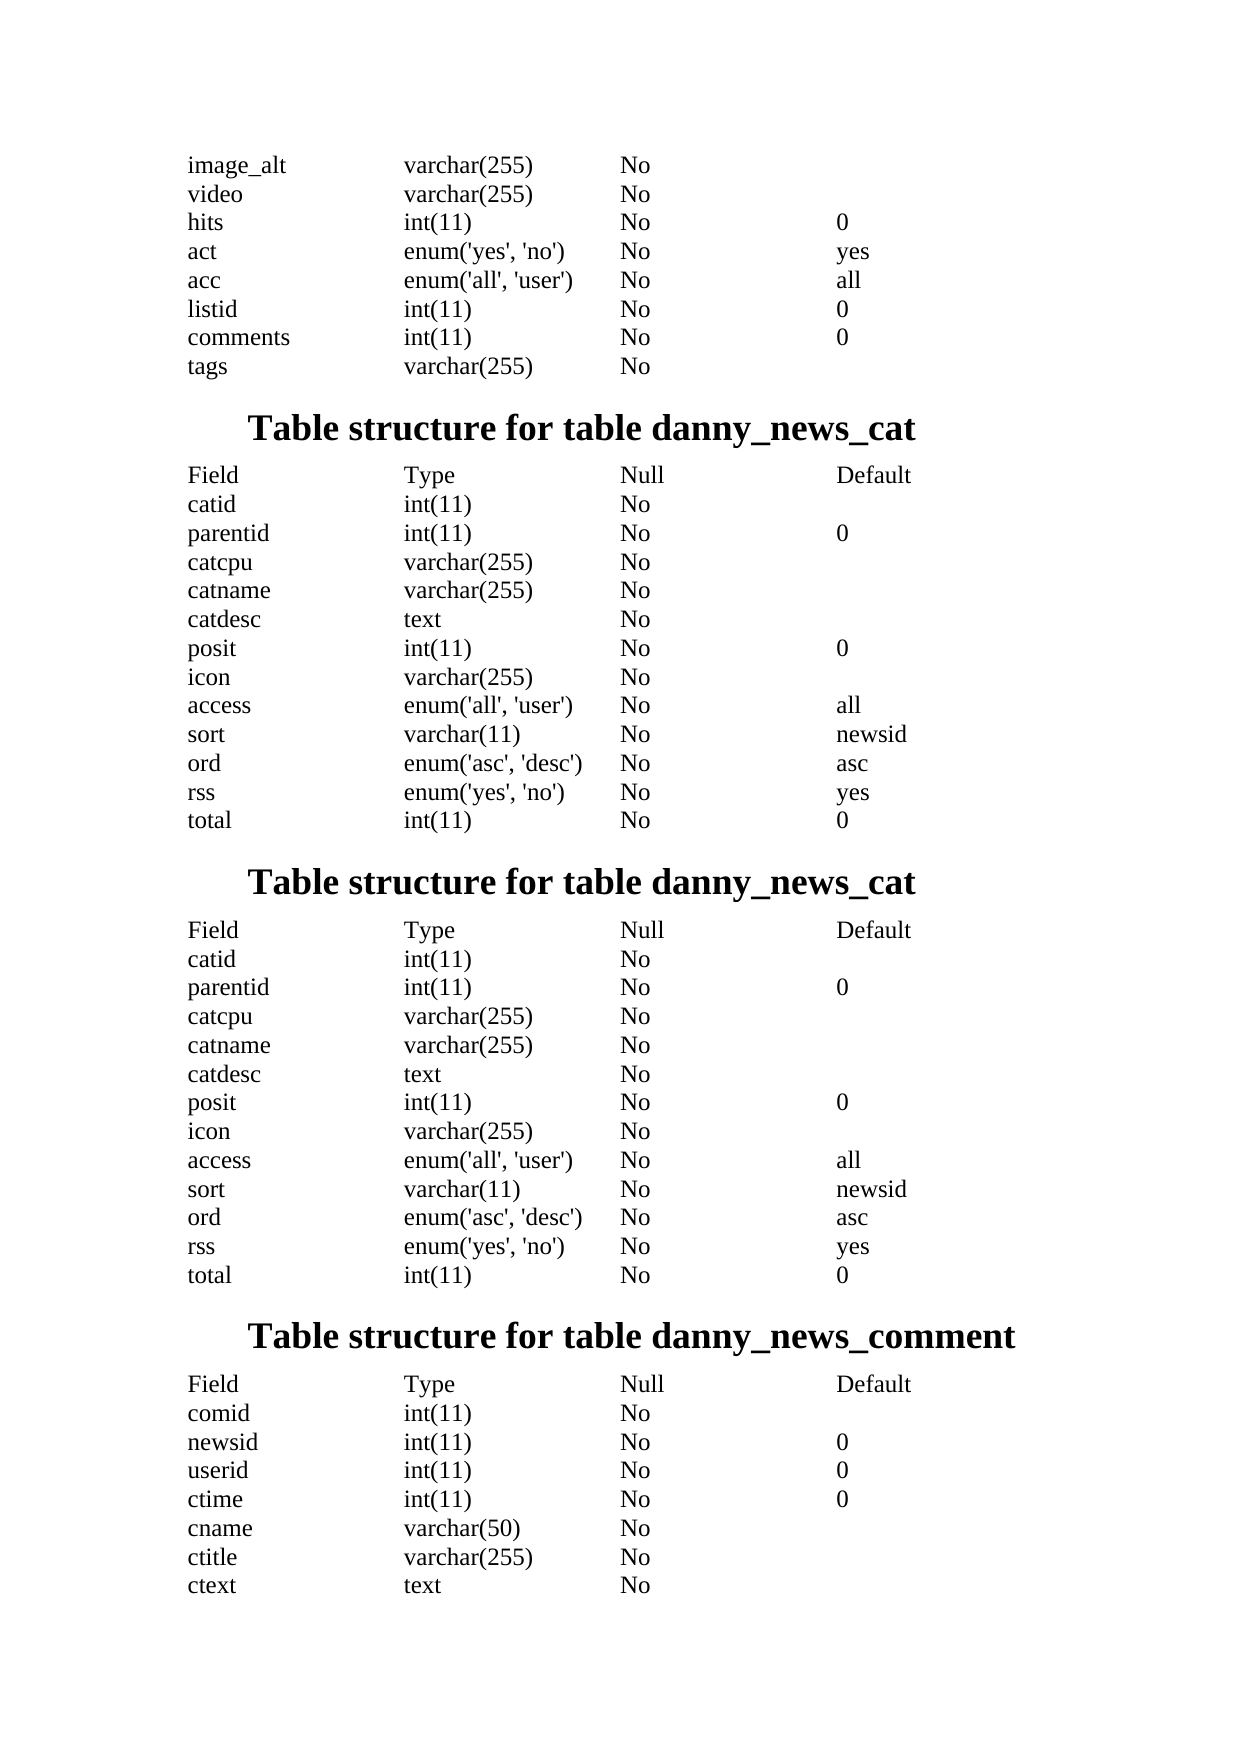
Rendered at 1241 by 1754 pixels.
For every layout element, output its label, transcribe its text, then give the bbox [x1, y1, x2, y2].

table_cell ord [188, 748, 404, 777]
table_cell varchar(255) [404, 150, 620, 179]
table_cell [836, 1030, 1053, 1059]
table_cell int(11) [404, 1456, 620, 1484]
table_cell int(11) [404, 489, 620, 518]
table_cell 0 [836, 973, 1053, 1001]
table_cell No [620, 806, 836, 834]
table_cell No [620, 236, 836, 265]
table_cell asc [836, 1203, 1053, 1231]
table_cell enum('all', 'user') [404, 691, 620, 719]
table_header Null [620, 1369, 836, 1398]
table_cell No [620, 489, 836, 518]
table_cell catname [188, 1030, 404, 1059]
table_cell varchar(255) [404, 179, 620, 207]
table_cell ctitle [188, 1542, 404, 1571]
table_cell No [620, 719, 836, 748]
table_cell int(11) [404, 806, 620, 834]
table_header Type [404, 915, 620, 944]
table_header Type [404, 461, 620, 489]
table_cell enum('asc', 'desc') [404, 1203, 620, 1231]
table_cell No [620, 1203, 836, 1231]
table_cell tags [188, 351, 404, 380]
table_cell No [620, 1456, 836, 1484]
table_cell No [620, 1513, 836, 1542]
table_header Field [188, 1369, 404, 1398]
table_cell catdesc [188, 1059, 404, 1087]
table_cell int(11) [404, 294, 620, 322]
table_cell ctime [188, 1484, 404, 1513]
table_cell newsid [836, 719, 1053, 748]
table_cell all [836, 265, 1053, 294]
table_cell [836, 179, 1053, 207]
table_cell listid [188, 294, 404, 322]
subtitle Table structure for table danny_news_cat [187, 405, 1053, 448]
table_cell varchar(255) [404, 662, 620, 691]
table_cell No [620, 691, 836, 719]
table_cell int(11) [404, 944, 620, 972]
table_cell No [620, 1174, 836, 1202]
table_cell [836, 547, 1053, 576]
table_cell [836, 351, 1053, 380]
table_cell catname [188, 576, 404, 604]
table_header Null [620, 915, 836, 944]
table_cell varchar(11) [404, 719, 620, 748]
table_cell No [620, 1088, 836, 1116]
table_cell int(11) [404, 1260, 620, 1289]
table_cell No [620, 1571, 836, 1599]
subtitle Table structure for table danny_news_comment [187, 1314, 1053, 1357]
table_cell parentid [188, 973, 404, 1001]
table_cell No [620, 1484, 836, 1513]
table_cell No [620, 1059, 836, 1087]
table_cell ctext [188, 1571, 404, 1599]
table_cell varchar(255) [404, 1001, 620, 1030]
table_cell int(11) [404, 208, 620, 236]
table_cell No [620, 518, 836, 547]
table_cell posit [188, 1088, 404, 1116]
table_cell 0 [836, 806, 1053, 834]
table_cell varchar(255) [404, 351, 620, 380]
table_cell No [620, 1030, 836, 1059]
table_cell No [620, 777, 836, 806]
table_cell [836, 1542, 1053, 1571]
table_header Default [836, 1369, 1053, 1398]
table_cell yes [836, 236, 1053, 265]
table_cell varchar(255) [404, 1030, 620, 1059]
table_cell varchar(50) [404, 1513, 620, 1542]
table_cell userid [188, 1456, 404, 1484]
table_cell enum('yes', 'no') [404, 236, 620, 265]
table_cell No [620, 1145, 836, 1174]
table_cell yes [836, 777, 1053, 806]
table_cell [836, 944, 1053, 972]
table_cell catcpu [188, 1001, 404, 1030]
table_cell No [620, 547, 836, 576]
table_cell comid [188, 1398, 404, 1427]
table_cell catdesc [188, 604, 404, 633]
table_header Field [188, 461, 404, 489]
table_cell No [620, 1231, 836, 1260]
table_cell catid [188, 489, 404, 518]
table_cell No [620, 150, 836, 179]
table_cell [836, 489, 1053, 518]
table_cell video [188, 179, 404, 207]
table_cell text [404, 1059, 620, 1087]
table_cell newsid [188, 1427, 404, 1456]
table_cell yes [836, 1231, 1053, 1260]
table_cell No [620, 1001, 836, 1030]
table_cell posit [188, 633, 404, 662]
table_cell 0 [836, 633, 1053, 662]
table_cell int(11) [404, 1088, 620, 1116]
table_cell [836, 1398, 1053, 1427]
table_cell access [188, 691, 404, 719]
table_cell hits [188, 208, 404, 236]
table_cell No [620, 576, 836, 604]
table_cell int(11) [404, 973, 620, 1001]
table_cell act [188, 236, 404, 265]
table_cell icon [188, 662, 404, 691]
table_cell No [620, 179, 836, 207]
table_cell 0 [836, 208, 1053, 236]
table_cell varchar(255) [404, 547, 620, 576]
table_cell 0 [836, 323, 1053, 351]
table_cell No [620, 604, 836, 633]
table_cell No [620, 662, 836, 691]
table_cell varchar(255) [404, 576, 620, 604]
table_cell No [620, 944, 836, 972]
table_cell total [188, 806, 404, 834]
table_cell sort [188, 719, 404, 748]
table_cell [836, 1571, 1053, 1599]
table_cell [836, 662, 1053, 691]
table_cell 0 [836, 1260, 1053, 1289]
table_cell No [620, 1260, 836, 1289]
table_cell catid [188, 944, 404, 972]
table_cell icon [188, 1116, 404, 1145]
table_cell enum('yes', 'no') [404, 777, 620, 806]
table_cell int(11) [404, 1427, 620, 1456]
table_cell image_alt [188, 150, 404, 179]
table_cell text [404, 604, 620, 633]
table_header Field [188, 915, 404, 944]
table_cell rss [188, 777, 404, 806]
table_cell enum('asc', 'desc') [404, 748, 620, 777]
table_cell acc [188, 265, 404, 294]
table_cell No [620, 208, 836, 236]
table_cell catcpu [188, 547, 404, 576]
table_cell int(11) [404, 518, 620, 547]
subtitle Table structure for table danny_news_cat [187, 859, 1053, 902]
table_cell [836, 1513, 1053, 1542]
table_cell varchar(255) [404, 1116, 620, 1145]
table_cell varchar(255) [404, 1542, 620, 1571]
table_cell No [620, 351, 836, 380]
table_cell [836, 1116, 1053, 1145]
table_cell int(11) [404, 1484, 620, 1513]
table_cell total [188, 1260, 404, 1289]
table_cell comments [188, 323, 404, 351]
table_cell newsid [836, 1174, 1053, 1202]
table_cell all [836, 691, 1053, 719]
table_cell No [620, 748, 836, 777]
table_cell [836, 604, 1053, 633]
table_cell all [836, 1145, 1053, 1174]
table_cell access [188, 1145, 404, 1174]
table_cell int(11) [404, 1398, 620, 1427]
table_header Null [620, 461, 836, 489]
table_cell cname [188, 1513, 404, 1542]
table_cell [836, 576, 1053, 604]
table_cell No [620, 294, 836, 322]
table_cell No [620, 633, 836, 662]
table_cell parentid [188, 518, 404, 547]
table_cell int(11) [404, 323, 620, 351]
table_cell enum('all', 'user') [404, 265, 620, 294]
table_cell No [620, 1427, 836, 1456]
table_cell ord [188, 1203, 404, 1231]
table_cell int(11) [404, 633, 620, 662]
table_cell text [404, 1571, 620, 1599]
table_cell No [620, 265, 836, 294]
table_header Type [404, 1369, 620, 1398]
table_cell No [620, 323, 836, 351]
table_header Default [836, 915, 1053, 944]
table_cell 0 [836, 1427, 1053, 1456]
table_cell [836, 1059, 1053, 1087]
table_cell No [620, 1542, 836, 1571]
table_cell enum('all', 'user') [404, 1145, 620, 1174]
table_cell asc [836, 748, 1053, 777]
table_cell No [620, 1398, 836, 1427]
table_cell No [620, 973, 836, 1001]
table_cell 0 [836, 294, 1053, 322]
table_cell [836, 150, 1053, 179]
table_cell 0 [836, 1484, 1053, 1513]
table_cell 0 [836, 1456, 1053, 1484]
table_cell rss [188, 1231, 404, 1260]
table_cell varchar(11) [404, 1174, 620, 1202]
table_cell 0 [836, 1088, 1053, 1116]
table_header Default [836, 461, 1053, 489]
table_cell 0 [836, 518, 1053, 547]
table_cell No [620, 1116, 836, 1145]
table_cell [836, 1001, 1053, 1030]
table_cell sort [188, 1174, 404, 1202]
table_cell enum('yes', 'no') [404, 1231, 620, 1260]
